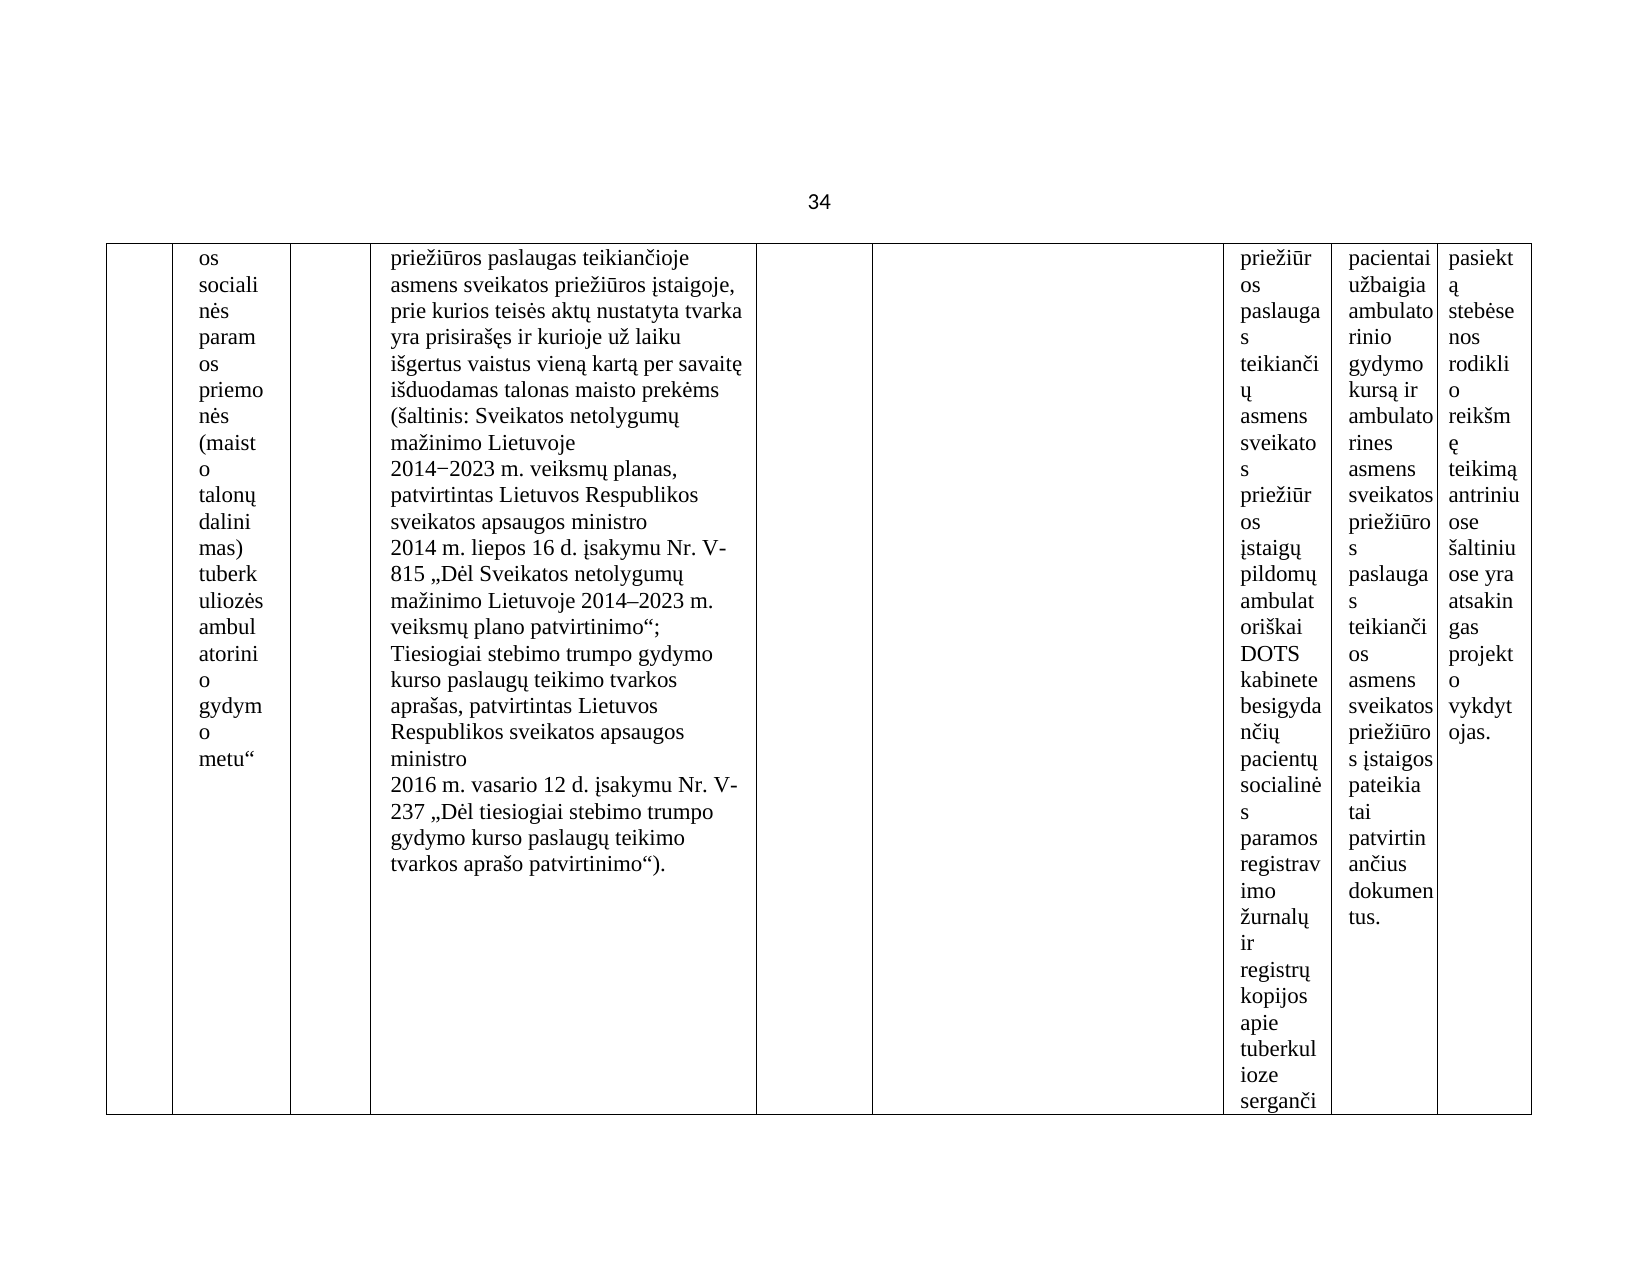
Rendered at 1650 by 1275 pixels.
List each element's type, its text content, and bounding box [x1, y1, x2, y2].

table_cell [291, 244, 370, 1114]
table_cell pasiektą stebėsenos rodiklio reikšmę teikimą antriniuose šaltiniuose yra atsakingas projekto vykdytojas. [1438, 244, 1531, 1114]
table_cell [873, 244, 1223, 1114]
table_cell [107, 244, 172, 1114]
table_cell [757, 244, 872, 1114]
table_cell priežiūros paslaugas teikiančių asmens sveikatos priežiūros įstaigų pildomų ambulatoriškai DOTS kabinete besigydančių pacientų socialinės paramos registravimo žurnalų ir registrų kopijos apie tuberkulioze serganči [1224, 244, 1331, 1114]
table_cell os socialinės paramos priemonės (maisto talonų dalinimas) tuberkuliozės ambulatorinio gydymo metu“ [173, 244, 290, 1114]
table_cell priežiūros paslaugas teikiančioje asmens sveikatos priežiūros įstaigoje, prie kurios teisės aktų nustatyta tvarka yra prisirašęs ir kurioje už laiku išgertus vaistus vieną kartą per savaitę išduodamas talonas maisto prekėms (šaltinis: Sveikatos netolygumų mažinimo Lietuvoje 2014−2023 m. veiksmų planas, patvirtintas Lietuvos Respublikos sveikatos apsaugos ministro 2014 m. liepos 16 d. įsakymu Nr. V-815 „Dėl Sveikatos netolygumų mažinimo Lietuvoje 2014–2023 m. veiksmų plano patvirtinimo“; Tiesiogiai stebimo trumpo gydymo kurso paslaugų teikimo tvarkos aprašas, patvirtintas Lietuvos Respublikos sveikatos apsaugos ministro 2016 m. vasario 12 d. įsakymu Nr. V-237 „Dėl tiesiogiai stebimo trumpo gydymo kurso paslaugų teikimo tvarkos aprašo patvirtinimo“). [371, 244, 756, 1114]
table_cell pacientai užbaigia ambulatorinio gydymo kursą ir ambulatorines asmens sveikatos priežiūros paslaugas teikiančios asmens sveikatos priežiūros įstaigos pateikia tai patvirtinančius dokumentus. [1332, 244, 1437, 1114]
